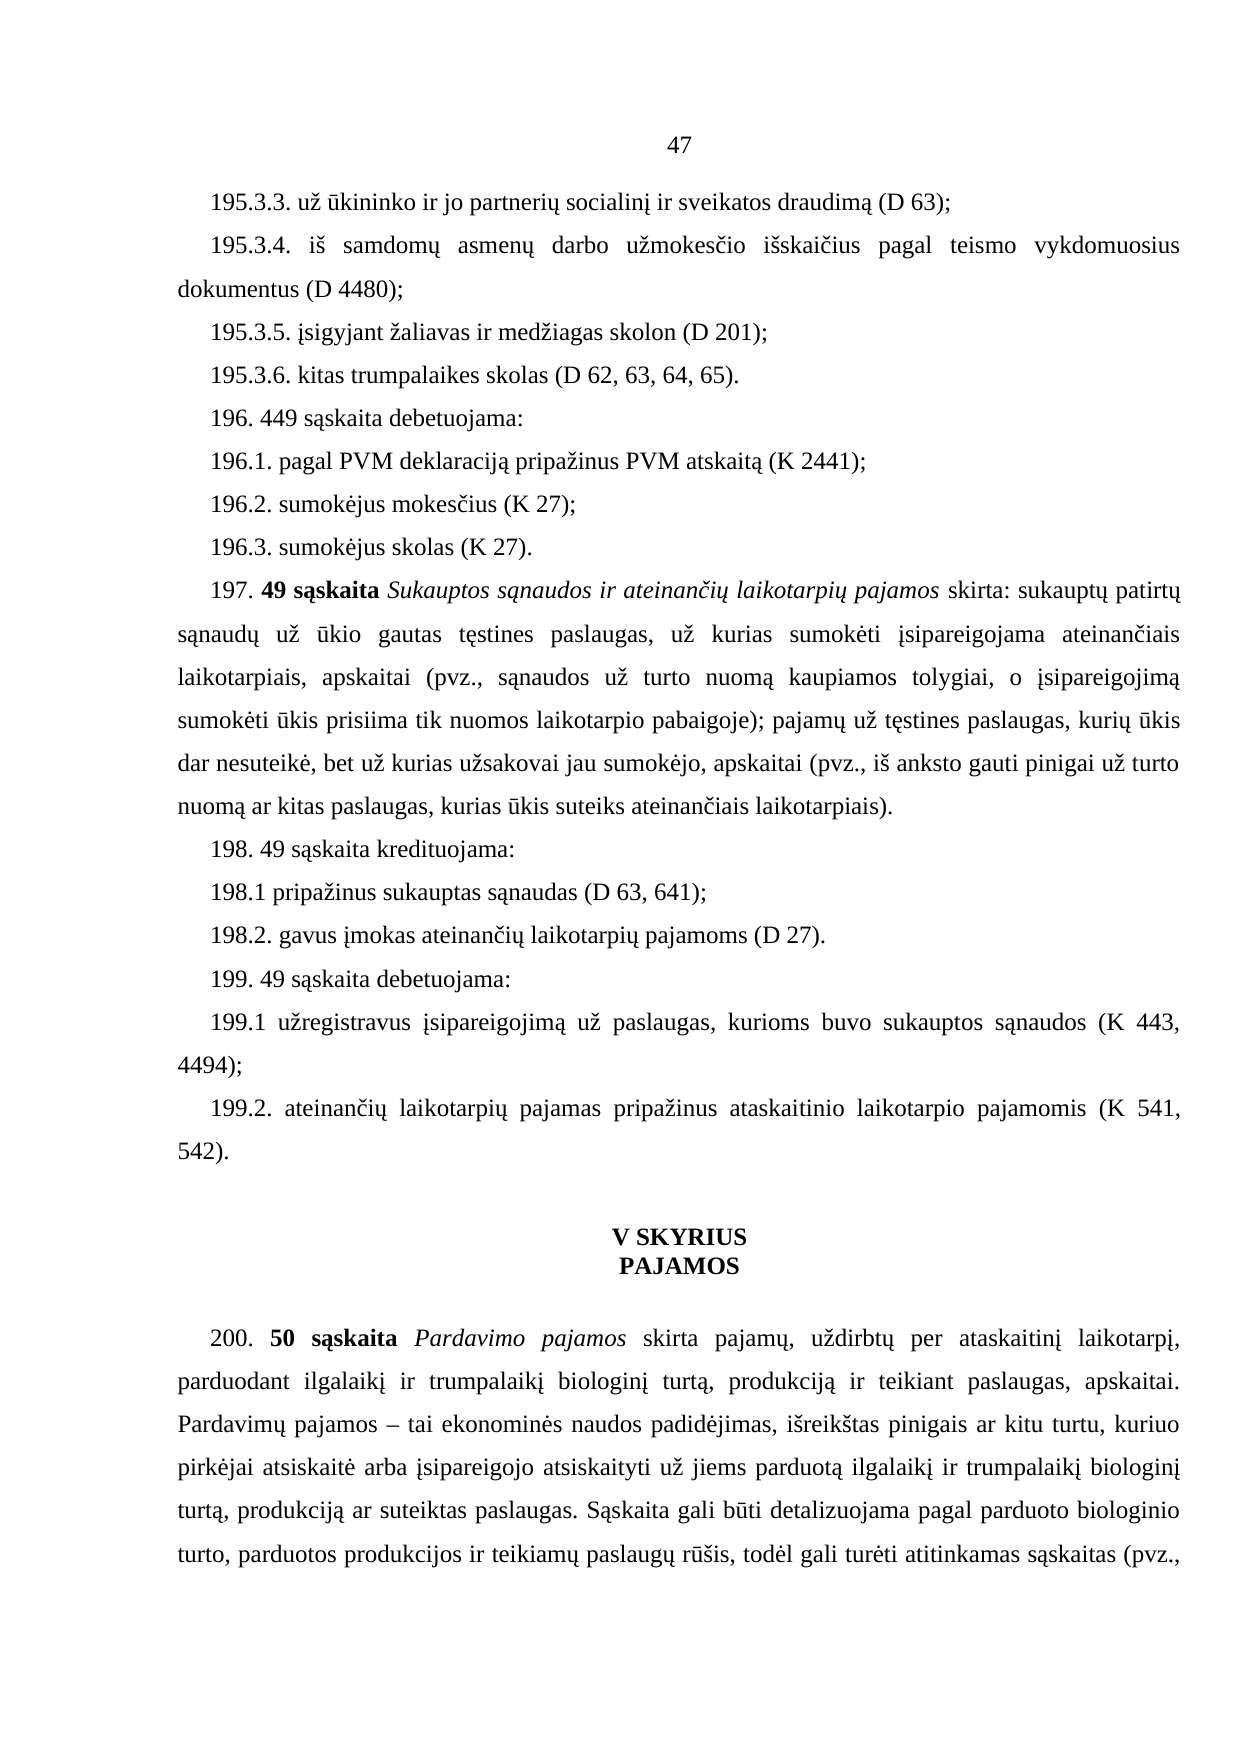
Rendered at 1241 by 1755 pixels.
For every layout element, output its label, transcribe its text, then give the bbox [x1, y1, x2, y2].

text 195.3.4. iš samdomų asmenų darbo užmokesčio išskaičius pagal teismo vykdomuosius dokumentus (D 4480); [177, 231, 1181, 302]
text 198. 49 sąskaita kredituojama: [177, 834, 1181, 863]
text 195.3.3. už ūkininko ir jo partnerių socialinį ir sveikatos draudimą (D 63); [177, 187, 1181, 216]
text 196.3. sumokėjus skolas (K 27). [177, 532, 1181, 561]
text V SKYRIUS [177, 1222, 1181, 1251]
text PAJAMOS [177, 1251, 1181, 1280]
text 197. 49 sąskaita Sukauptos sąnaudos ir ateinančių laikotarpių pajamos skirta: sukauptų patirtų sąnaudų už ūkio gautas tęstines paslaugas, už kurias sumokėti įsipareigojama ateinančiais laikotarpiais, apskaitai (pvz., sąnaudos už turto nuomą kaupiamos tolygiai, o įsipareigojimą sumokėti ūkis prisiima tik nuomos laikotarpio pabaigoje); pajamų už tęstines paslaugas, kurių ūkis dar nesuteikė, bet už kurias užsakovai jau sumokėjo, apskaitai (pvz., iš anksto gauti pinigai už turto nuomą ar kitas paslaugas, kurias ūkis suteiks ateinančiais laikotarpiais). [177, 576, 1181, 820]
text 199.2. ateinančių laikotarpių pajamas pripažinus ataskaitinio laikotarpio pajamomis (K 541, 542). [177, 1093, 1181, 1165]
text 199.1 užregistravus įsipareigojimą už paslaugas, kurioms buvo sukauptos sąnaudos (K 443, 4494); [177, 1007, 1181, 1079]
text 196. 449 sąskaita debetuojama: [177, 403, 1181, 432]
text 200. 50 sąskaita Pardavimo pajamos skirta pajamų, uždirbtų per ataskaitinį laikotarpį, parduodant ilgalaikį ir trumpalaikį biologinį turtą, produkciją ir teikiant paslaugas, apskaitai. Pardavimų pajamos – tai ekonominės naudos padidėjimas, išreikštas pinigais ar kitu turtu, kuriuo pirkėjai atsiskaitė arba įsipareigojo atsiskaityti už jiems parduotą ilgalaikį ir trumpalaikį biologinį turtą, produkciją ar suteiktas paslaugas. Sąskaita gali būti detalizuojama pagal parduoto biologinio turto, parduotos produkcijos ir teikiamų paslaugų rūšis, todėl gali turėti atitinkamas sąskaitas (pvz., [177, 1323, 1181, 1567]
text 196.1. pagal PVM deklaraciją pripažinus PVM atskaitą (K 2441); [177, 446, 1181, 475]
text 199. 49 sąskaita debetuojama: [177, 964, 1181, 992]
text 195.3.5. įsigyjant žaliavas ir medžiagas skolon (D 201); [177, 317, 1181, 346]
text 195.3.6. kitas trumpalaikes skolas (D 62, 63, 64, 65). [177, 360, 1181, 389]
text 196.2. sumokėjus mokesčius (K 27); [177, 489, 1181, 518]
text 198.2. gavus įmokas ateinančių laikotarpių pajamoms (D 27). [177, 921, 1181, 949]
text 198.1 pripažinus sukauptas sąnaudas (D 63, 641); [177, 877, 1181, 906]
